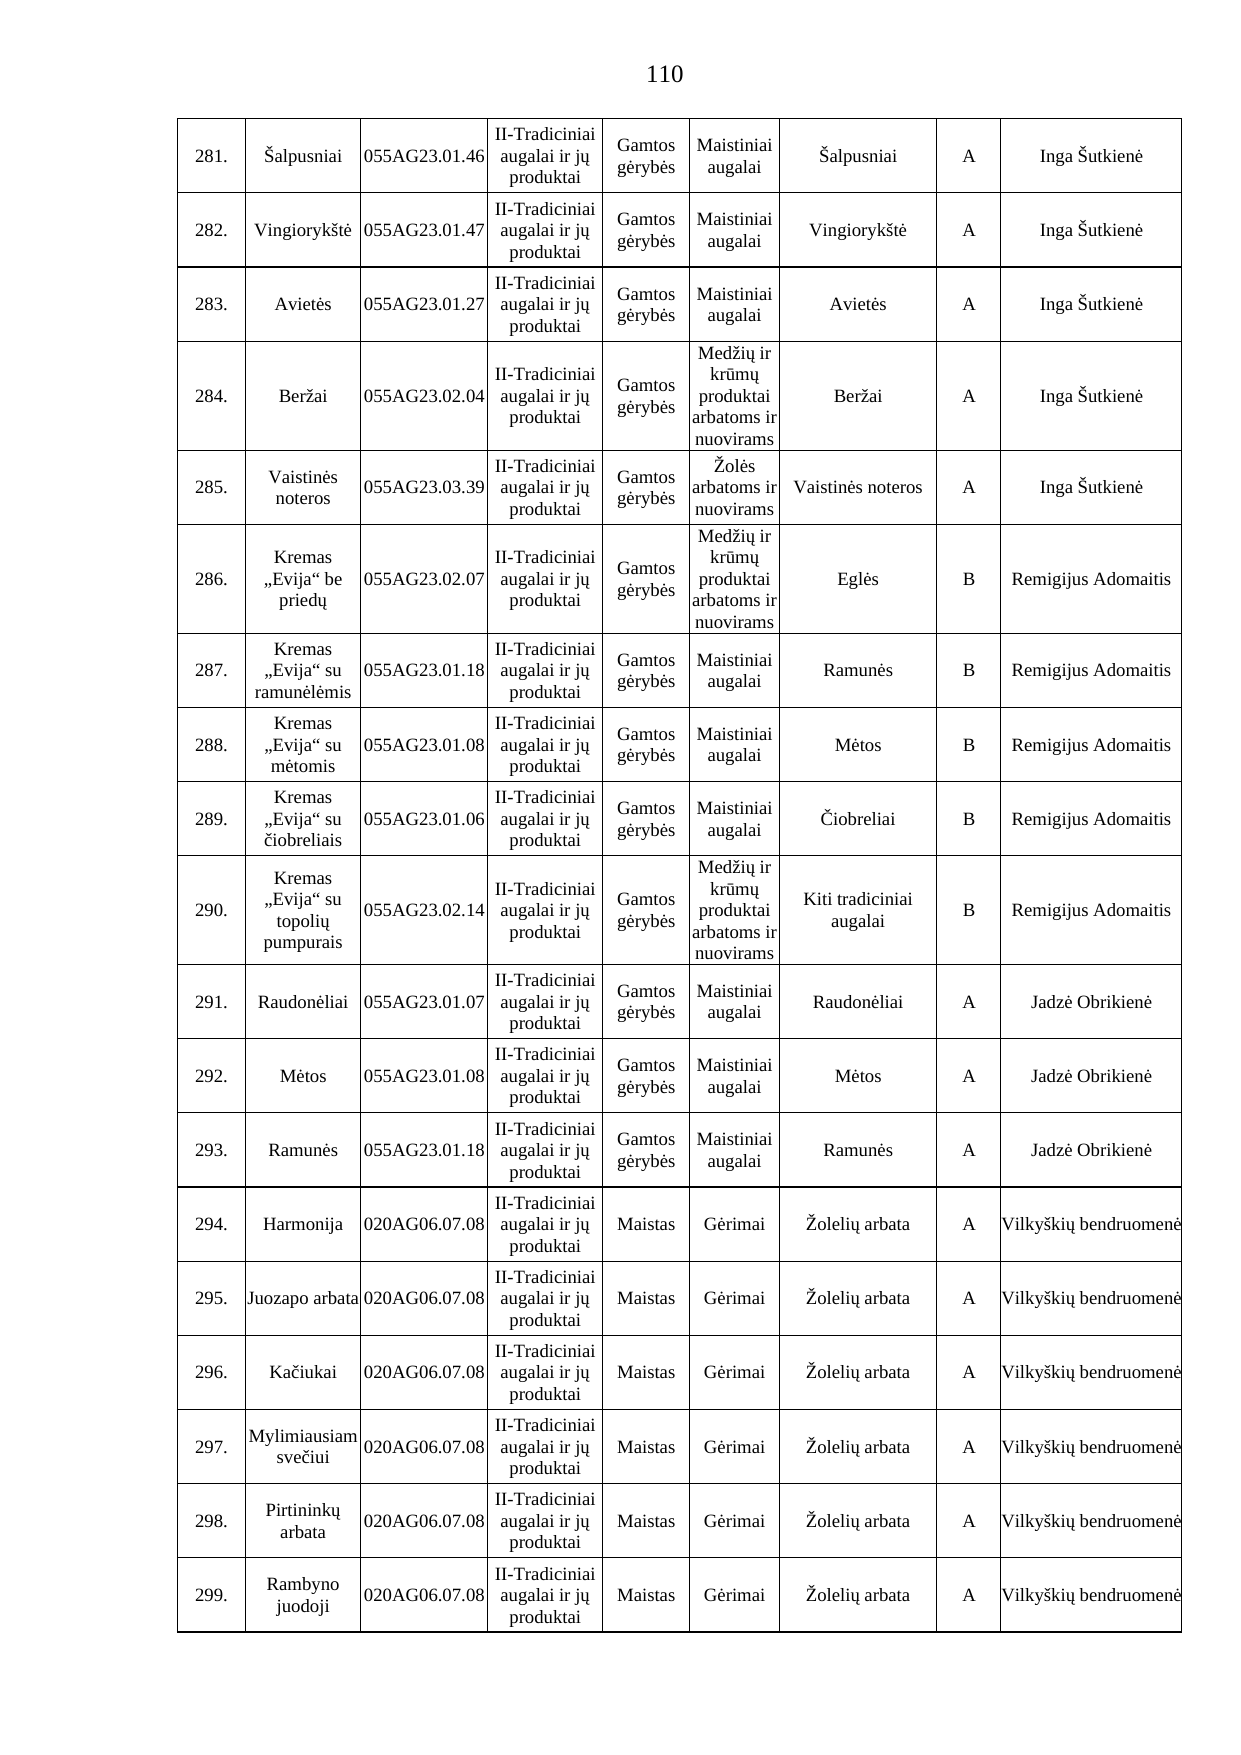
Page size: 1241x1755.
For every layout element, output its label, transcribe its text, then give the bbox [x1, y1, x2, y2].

table_cell Inga Šutkienė [1001, 268, 1181, 341]
table_cell 055AG23.01.27 [361, 268, 487, 341]
table_cell Vilkyškių bendruomenė [1001, 1558, 1181, 1631]
table_cell 055AG23.01.08 [361, 1039, 487, 1112]
table_cell 020AG06.07.08 [361, 1558, 487, 1631]
table_cell II-Tradiciniai augalai ir jų produktai [488, 342, 602, 449]
table_cell Medžių ir krūmų produktai arbatoms ir nuovirams [690, 856, 779, 964]
table_cell A [937, 342, 1000, 449]
table_cell II-Tradiciniai augalai ir jų produktai [488, 1113, 602, 1186]
table_cell Remigijus Adomaitis [1001, 782, 1181, 855]
table_cell Ramunės [246, 1113, 360, 1186]
table_cell Čiobreliai [780, 782, 936, 855]
table_cell Gėrimai [690, 1410, 779, 1483]
table_cell 293. [178, 1113, 245, 1186]
table_cell Žolelių arbata [780, 1262, 936, 1335]
table_cell B [937, 634, 1000, 707]
table_cell II-Tradiciniai augalai ir jų produktai [488, 1039, 602, 1112]
table_cell Mylimiausiam svečiui [246, 1410, 360, 1483]
table_cell II-Tradiciniai augalai ir jų produktai [488, 708, 602, 781]
table_cell II-Tradiciniai augalai ir jų produktai [488, 782, 602, 855]
table_cell Avietės [780, 268, 936, 341]
table_cell Harmonija [246, 1188, 360, 1261]
table_cell A [937, 1039, 1000, 1112]
table_cell Žolelių arbata [780, 1558, 936, 1631]
table_cell II-Tradiciniai augalai ir jų produktai [488, 634, 602, 707]
table_cell Jadzė Obrikienė [1001, 965, 1181, 1038]
table_cell Maistiniai augalai [690, 119, 779, 192]
table_cell 055AG23.01.18 [361, 634, 487, 707]
table_cell Maistas [603, 1262, 689, 1335]
table_cell Gamtos gėrybės [603, 1039, 689, 1112]
table_cell Medžių ir krūmų produktai arbatoms ir nuovirams [690, 342, 779, 449]
table_cell Gamtos gėrybės [603, 782, 689, 855]
table_cell Kačiukai [246, 1336, 360, 1409]
table_cell Jadzė Obrikienė [1001, 1113, 1181, 1186]
table_cell Maistas [603, 1410, 689, 1483]
table_cell Remigijus Adomaitis [1001, 708, 1181, 781]
table_cell Remigijus Adomaitis [1001, 856, 1181, 964]
table_cell Mėtos [246, 1039, 360, 1112]
table_cell 283. [178, 268, 245, 341]
table_cell 020AG06.07.08 [361, 1410, 487, 1483]
table_cell Gėrimai [690, 1558, 779, 1631]
table_cell Gamtos gėrybės [603, 268, 689, 341]
table_cell 288. [178, 708, 245, 781]
table_cell A [937, 119, 1000, 192]
table_cell A [937, 1410, 1000, 1483]
table_cell A [937, 1558, 1000, 1631]
table_cell Kremas „Evija“ su mėtomis [246, 708, 360, 781]
table_cell 055AG23.01.46 [361, 119, 487, 192]
table_cell Gamtos gėrybės [603, 525, 689, 632]
table_cell II-Tradiciniai augalai ir jų produktai [488, 965, 602, 1038]
table_cell 291. [178, 965, 245, 1038]
table_cell Maistiniai augalai [690, 782, 779, 855]
table_cell Žolelių arbata [780, 1188, 936, 1261]
table_cell 055AG23.01.18 [361, 1113, 487, 1186]
table_cell Juozapo arbata [246, 1262, 360, 1335]
table_cell II-Tradiciniai augalai ir jų produktai [488, 1558, 602, 1631]
table_cell Gamtos gėrybės [603, 965, 689, 1038]
table_cell 296. [178, 1336, 245, 1409]
table_cell 020AG06.07.08 [361, 1484, 487, 1557]
table_cell 020AG06.07.08 [361, 1336, 487, 1409]
table_cell Gamtos gėrybės [603, 634, 689, 707]
table_cell Šalpusniai [246, 119, 360, 192]
table_cell 299. [178, 1558, 245, 1631]
table_cell Inga Šutkienė [1001, 193, 1181, 266]
table_cell Gėrimai [690, 1336, 779, 1409]
table_cell 282. [178, 193, 245, 266]
table_cell Inga Šutkienė [1001, 451, 1181, 524]
table_cell II-Tradiciniai augalai ir jų produktai [488, 1410, 602, 1483]
table_cell Žolelių arbata [780, 1336, 936, 1409]
table_cell Maistas [603, 1188, 689, 1261]
table_cell Maistas [603, 1558, 689, 1631]
table_cell Vaistinės noteros [780, 451, 936, 524]
table_cell A [937, 1484, 1000, 1557]
table_cell Maistiniai augalai [690, 965, 779, 1038]
table_cell Mėtos [780, 1039, 936, 1112]
table_cell 055AG23.03.39 [361, 451, 487, 524]
table_cell 285. [178, 451, 245, 524]
table_cell 295. [178, 1262, 245, 1335]
table_cell Gėrimai [690, 1484, 779, 1557]
table_cell II-Tradiciniai augalai ir jų produktai [488, 1262, 602, 1335]
table_cell Vingiorykštė [246, 193, 360, 266]
table_cell B [937, 708, 1000, 781]
table_cell A [937, 451, 1000, 524]
table_cell Gamtos gėrybės [603, 856, 689, 964]
table_cell Maistiniai augalai [690, 708, 779, 781]
table_cell A [937, 965, 1000, 1038]
table_cell 055AG23.02.04 [361, 342, 487, 449]
table_cell Gamtos gėrybės [603, 342, 689, 449]
table_cell 289. [178, 782, 245, 855]
table_cell Eglės [780, 525, 936, 632]
table_cell Maistiniai augalai [690, 193, 779, 266]
table_cell Kremas „Evija“ su ramunėlėmis [246, 634, 360, 707]
table_cell Vilkyškių bendruomenė [1001, 1188, 1181, 1261]
table_cell Žolelių arbata [780, 1484, 936, 1557]
table_cell Gamtos gėrybės [603, 1113, 689, 1186]
table_cell 287. [178, 634, 245, 707]
table_cell Ramunės [780, 1113, 936, 1186]
table_cell Avietės [246, 268, 360, 341]
table_cell 297. [178, 1410, 245, 1483]
table_cell Pirtininkų arbata [246, 1484, 360, 1557]
table_cell Remigijus Adomaitis [1001, 634, 1181, 707]
table_cell Rambyno juodoji [246, 1558, 360, 1631]
table_cell II-Tradiciniai augalai ir jų produktai [488, 1336, 602, 1409]
table_cell II-Tradiciniai augalai ir jų produktai [488, 1484, 602, 1557]
table_cell A [937, 1336, 1000, 1409]
table_cell II-Tradiciniai augalai ir jų produktai [488, 268, 602, 341]
table_cell 292. [178, 1039, 245, 1112]
table_cell Jadzė Obrikienė [1001, 1039, 1181, 1112]
table_cell Gėrimai [690, 1262, 779, 1335]
table_cell 055AG23.02.07 [361, 525, 487, 632]
table_cell 020AG06.07.08 [361, 1188, 487, 1261]
table_cell Kiti tradiciniai augalai [780, 856, 936, 964]
table_cell II-Tradiciniai augalai ir jų produktai [488, 451, 602, 524]
table_cell 055AG23.01.47 [361, 193, 487, 266]
table_cell A [937, 1262, 1000, 1335]
table_cell Vilkyškių bendruomenė [1001, 1336, 1181, 1409]
table_cell A [937, 1113, 1000, 1186]
table_cell B [937, 856, 1000, 964]
table_cell II-Tradiciniai augalai ir jų produktai [488, 119, 602, 192]
table_cell Vilkyškių bendruomenė [1001, 1484, 1181, 1557]
table_cell Maistiniai augalai [690, 1039, 779, 1112]
table_cell Medžių ir krūmų produktai arbatoms ir nuovirams [690, 525, 779, 632]
table_cell 281. [178, 119, 245, 192]
table_cell Gamtos gėrybės [603, 193, 689, 266]
table_cell 290. [178, 856, 245, 964]
table_cell Maistiniai augalai [690, 268, 779, 341]
table_cell Maistiniai augalai [690, 1113, 779, 1186]
table_cell 294. [178, 1188, 245, 1261]
table_cell A [937, 193, 1000, 266]
table_cell B [937, 782, 1000, 855]
table_cell 298. [178, 1484, 245, 1557]
table_cell II-Tradiciniai augalai ir jų produktai [488, 193, 602, 266]
table_cell 055AG23.01.08 [361, 708, 487, 781]
table_cell Gamtos gėrybės [603, 451, 689, 524]
table_cell Gamtos gėrybės [603, 119, 689, 192]
table_cell Gėrimai [690, 1188, 779, 1261]
table_cell II-Tradiciniai augalai ir jų produktai [488, 1188, 602, 1261]
table_cell Inga Šutkienė [1001, 119, 1181, 192]
table_cell 020AG06.07.08 [361, 1262, 487, 1335]
table_cell B [937, 525, 1000, 632]
table_cell II-Tradiciniai augalai ir jų produktai [488, 856, 602, 964]
table_cell 055AG23.01.07 [361, 965, 487, 1038]
table_cell Kremas „Evija“ su topolių pumpurais [246, 856, 360, 964]
table_cell Beržai [780, 342, 936, 449]
table_cell Kremas „Evija“ su čiobreliais [246, 782, 360, 855]
table_cell Vaistinės noteros [246, 451, 360, 524]
table_cell A [937, 1188, 1000, 1261]
table_cell II-Tradiciniai augalai ir jų produktai [488, 525, 602, 632]
table_cell Raudonėliai [780, 965, 936, 1038]
table_cell Žolelių arbata [780, 1410, 936, 1483]
table_cell Mėtos [780, 708, 936, 781]
table_cell Remigijus Adomaitis [1001, 525, 1181, 632]
table_cell Maistiniai augalai [690, 634, 779, 707]
table_cell A [937, 268, 1000, 341]
table_cell 284. [178, 342, 245, 449]
table_cell Raudonėliai [246, 965, 360, 1038]
table_cell Inga Šutkienė [1001, 342, 1181, 449]
table_cell Žolės arbatoms ir nuovirams [690, 451, 779, 524]
table_cell 055AG23.02.14 [361, 856, 487, 964]
table_cell Vilkyškių bendruomenė [1001, 1410, 1181, 1483]
table_cell Beržai [246, 342, 360, 449]
table_cell Vilkyškių bendruomenė [1001, 1262, 1181, 1335]
table_cell Maistas [603, 1336, 689, 1409]
table_cell Kremas „Evija“ be priedų [246, 525, 360, 632]
table_cell Ramunės [780, 634, 936, 707]
table_cell Šalpusniai [780, 119, 936, 192]
table_cell 286. [178, 525, 245, 632]
table_cell Maistas [603, 1484, 689, 1557]
table_cell Gamtos gėrybės [603, 708, 689, 781]
table_cell Vingiorykštė [780, 193, 936, 266]
table_cell 055AG23.01.06 [361, 782, 487, 855]
